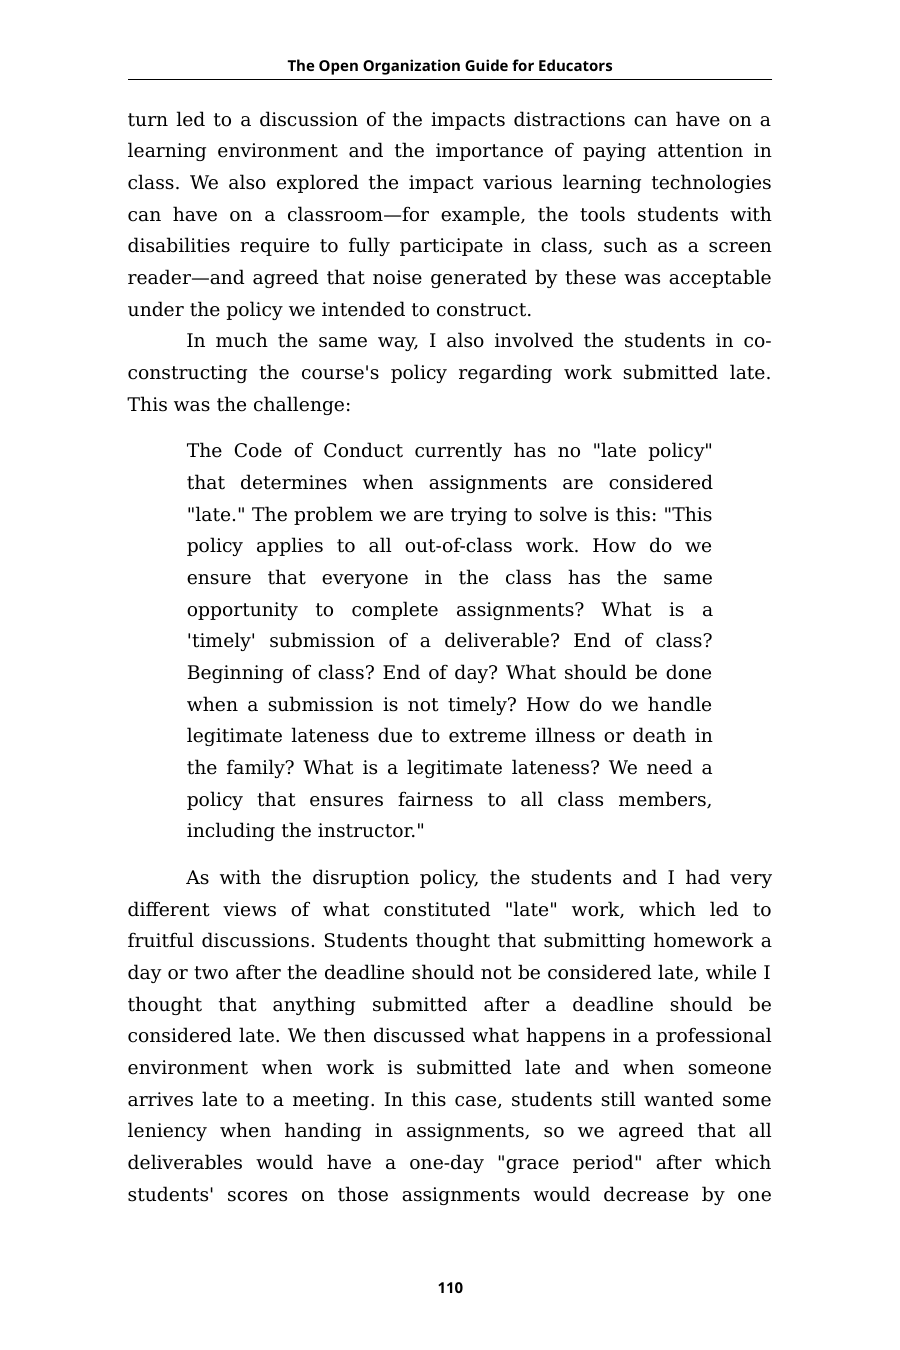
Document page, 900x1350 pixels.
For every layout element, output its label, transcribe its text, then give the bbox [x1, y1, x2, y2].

text The Code of Conduct currently has no "late policy" that determines when assignments are considered "late." The problem we are trying to solve is this: "This policy applies to all out-of-class work. How do we ensure that everyone in the class has the same opportunity to complete assignments? What is a 'timely' submission of a deliverable? End of class? Beginning of class? End of day? What should be done when a submission is not timely? How do we handle legitimate lateness due to extreme illness or death in the family? What is a legitimate lateness? We need a policy that ensures fairness to all class members, including the instructor." [187, 440, 713, 842]
text In much the same way, I also involved the students in co-constructing the course's policy regarding work submitted late. This was the challenge: [127, 330, 772, 416]
text As with the disruption policy, the students and I had very different views of what constituted "late" work, which led to fruitful discussions. Students thought that submitting homework a day or two after the deadline should not be considered late, while I thought that anything submitted after a deadline should be considered late. We then discussed what happens in a professional environment when work is submitted late and when someone arrives late to a meeting. In this case, students still wanted some leniency when handing in assignments, so we agreed that all deliverables would have a one-day "grace period" after which students' scores on those assignments would decrease by one [127, 867, 772, 1206]
text turn led to a discussion of the impacts distractions can have on a learning environment and the importance of paying attention in class. We also explored the impact various learning technologies can have on a classroom—for example, the tools students with disabilities require to fully participate in class, such as a screen reader—and agreed that noise generated by these was acceptable under the policy we intended to construct. [127, 109, 772, 321]
